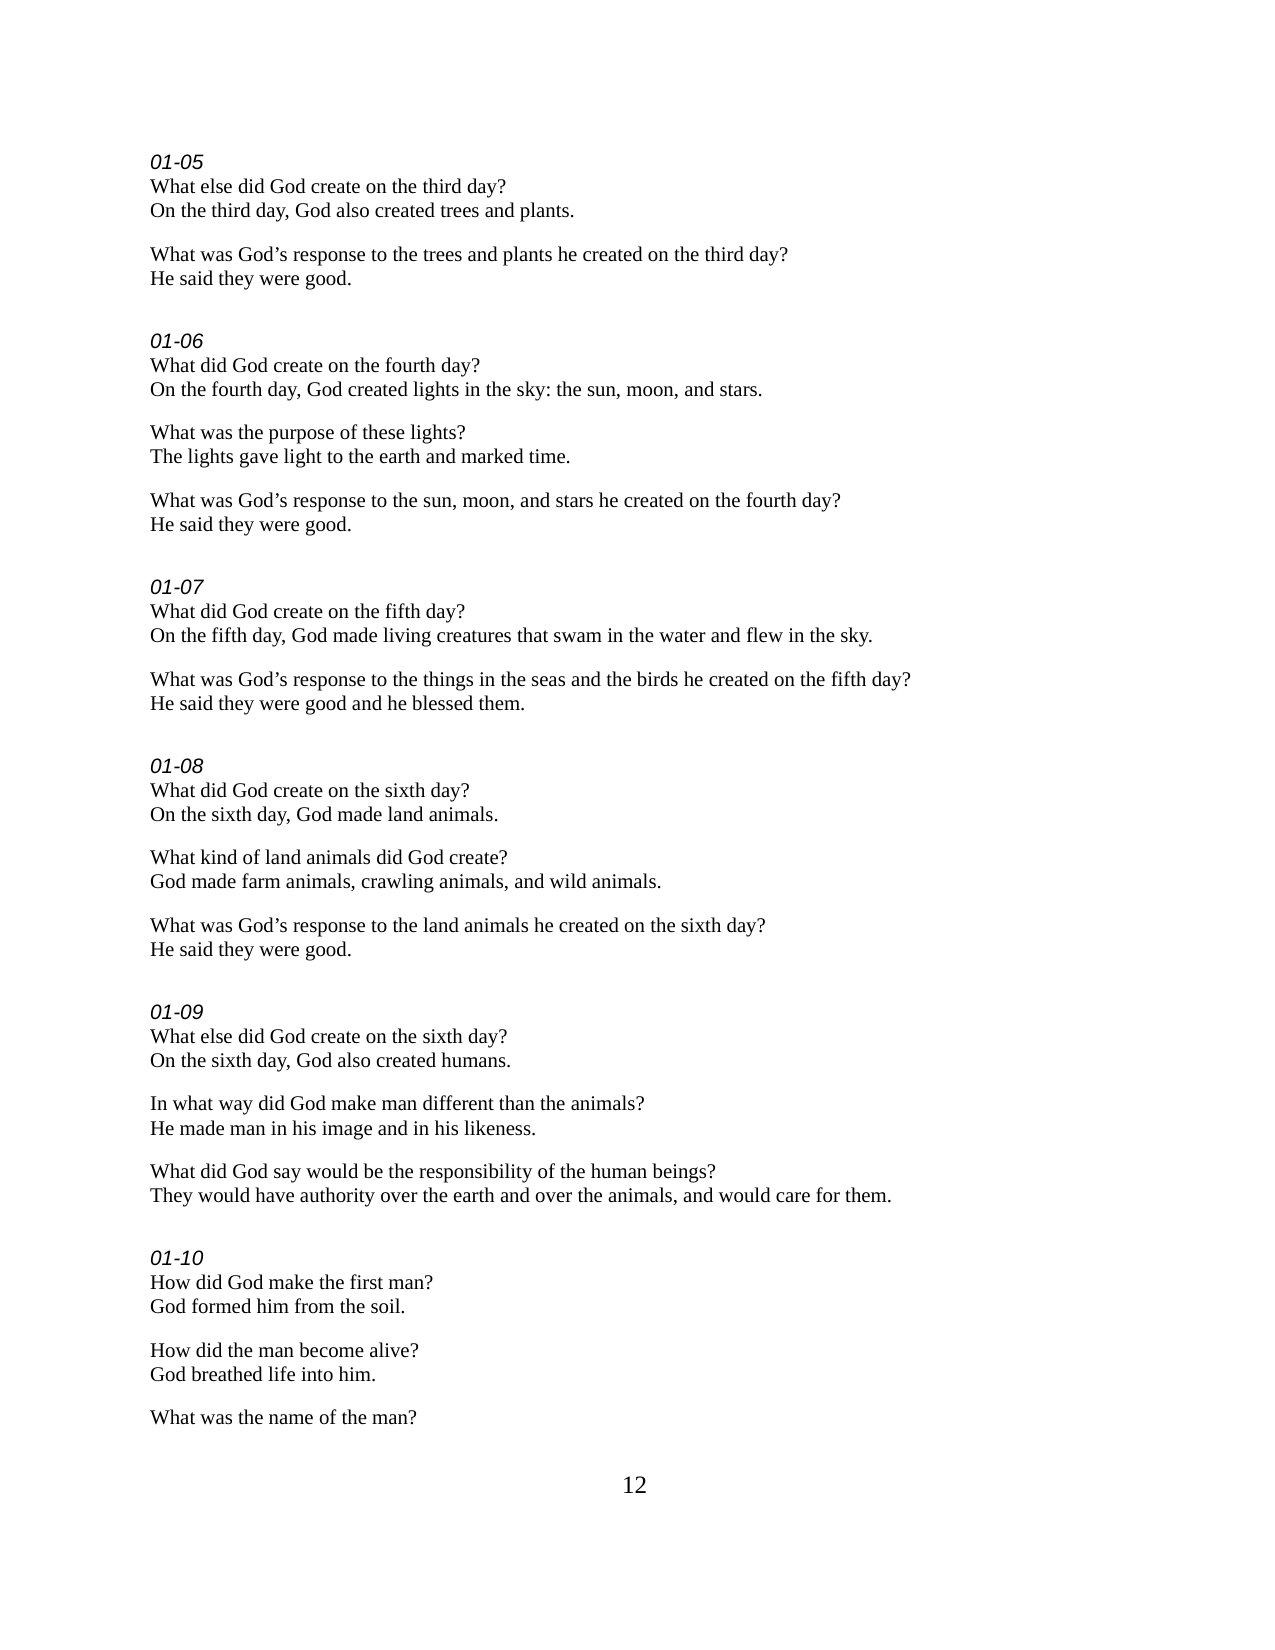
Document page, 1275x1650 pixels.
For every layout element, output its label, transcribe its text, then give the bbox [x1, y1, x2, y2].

text What did God create on the fourth day? On the fourth day, God created lights in the sky: the sun, moon, and stars. [150, 353, 1125, 401]
text What was God’s response to the things in the seas and the birds he created on the fifth day? He said they were good and he blessed them. [150, 666, 1125, 714]
subtitle 01-08 [150, 753, 1125, 777]
text What was God’s response to the trees and plants he created on the third day? He said they were good. [150, 242, 1125, 290]
subtitle 01-09 [150, 1000, 1125, 1024]
subtitle 01-06 [150, 329, 1125, 353]
text What did God say would be the responsibility of the human beings? They would have authority over the earth and over the animals, and would care for them. [150, 1159, 1125, 1207]
text What else did God create on the sixth day? On the sixth day, God also created humans. [150, 1024, 1125, 1072]
text What was God’s response to the land animals he created on the sixth day? He said they were good. [150, 913, 1125, 961]
text What did God create on the fifth day? On the fifth day, God made living creatures that swam in the water and flew in the sky. [150, 599, 1125, 647]
subtitle 01-10 [150, 1246, 1125, 1270]
text What else did God create on the third day? On the third day, God also created trees and plants. [150, 174, 1125, 222]
text What was the purpose of these lights? The lights gave light to the earth and marked time. [150, 420, 1125, 468]
text In what way did God make man different than the animals? He made man in his image and in his likeness. [150, 1091, 1125, 1139]
text How did God make the first man? God formed him from the soil. [150, 1270, 1125, 1318]
text What was the name of the man? [150, 1405, 1125, 1429]
text What did God create on the sixth day? On the sixth day, God made land animals. [150, 777, 1125, 826]
subtitle 01-07 [150, 575, 1125, 599]
subtitle 01-05 [150, 150, 1125, 174]
text How did the man become alive? God breathed life into him. [150, 1338, 1125, 1386]
text What was God’s response to the sun, moon, and stars he created on the fourth day? He said they were good. [150, 488, 1125, 536]
text What kind of land animals did God create? God made farm animals, crawling animals, and wild animals. [150, 845, 1125, 893]
